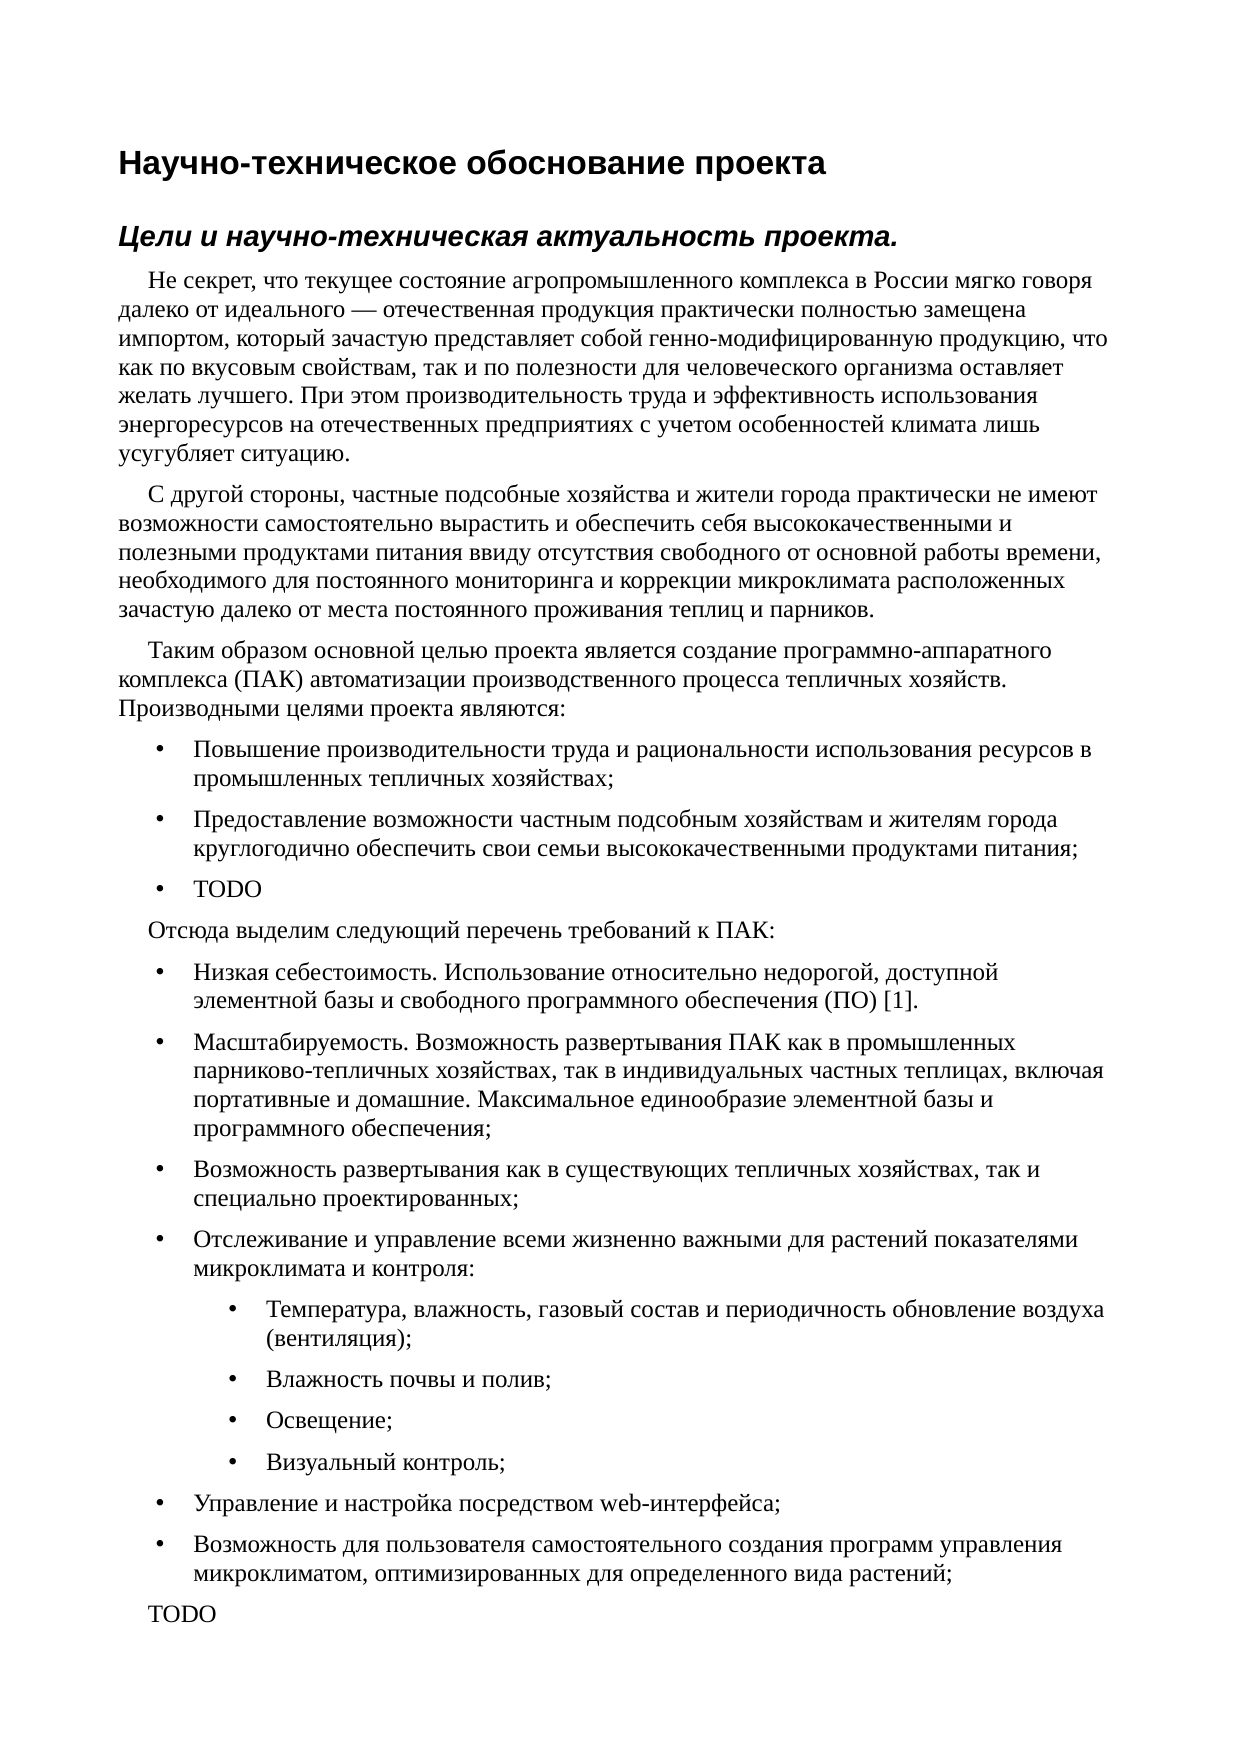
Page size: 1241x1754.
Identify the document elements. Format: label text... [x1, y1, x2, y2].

list Масштабируемость. Возможность развертывания ПАК как в промышленных парниково-тепличных хозяйствах, так в индивидуальных частных теплицах, включая портативные и домашние. Максимальное единообразие элементной базы и программного обеспечения; [156, 1027, 1122, 1142]
list Возможность для пользователя самостоятельного создания программ управления микроклиматом, оптимизированных для определенного вида растений; [156, 1529, 1122, 1587]
subtitle Научно-техническое обоснование проекта [118, 143, 1122, 182]
text TODO [118, 1599, 1122, 1628]
list Повышение производительности труда и рациональности использования ресурсов в промышленных тепличных хозяйствах; [156, 734, 1122, 792]
list Визуальный контроль; [228, 1447, 1122, 1475]
text С другой стороны, частные подсобные хозяйства и жители города практически не имеют возможности самостоятельно вырастить и обеспечить себя высококачественными и полезными продуктами питания ввиду отсутствия свободного от основной работы времени, необходимого для постоянного мониторинга и коррекции микроклимата расположенных зачастую далеко от места постоянного проживания теплиц и парников. [118, 479, 1122, 623]
subtitle Цели и научно-техническая актуальность проекта. [118, 219, 1122, 253]
list Возможность развертывания как в существующих тепличных хозяйствах, так и специально проектированных; [156, 1154, 1122, 1212]
list Температура, влажность, газовый состав и периодичность обновление воздуха (вентиляция); [228, 1294, 1122, 1352]
text Не секрет, что текущее состояние агропромышленного комплекса в России мягко говоря далеко от идеального — отечественная продукция практически полностью замещена импортом, который зачастую представляет собой генно-модифицированную продукцию, что как по вкусовым свойствам, так и по полезности для человеческого организма оставляет желать лучшего. При этом производительность труда и эффективность использования энергоресурсов на отечественных предприятиях с учетом особенностей климата лишь усугубляет ситуацию. [118, 265, 1122, 467]
text Таким образом основной целью проекта является создание программно-аппаратного комплекса (ПАК) автоматизации производственного процесса тепличных хозяйств. Производными целями проекта являются: [118, 635, 1122, 722]
list TODO [156, 874, 1122, 903]
list Отслеживание и управление всеми жизненно важными для растений показателями микроклимата и контроля: [156, 1224, 1122, 1282]
list Управление и настройка посредством web-интерфейса; [156, 1488, 1122, 1517]
list Освещение; [228, 1405, 1122, 1434]
list Влажность почвы и полив; [228, 1364, 1122, 1393]
text Отсюда выделим следующий перечень требований к ПАК: [118, 915, 1122, 944]
list Низкая себестоимость. Использование относительно недорогой, доступной элементной базы и свободного программного обеспечения (ПО) [1]. [156, 957, 1122, 1014]
list Предоставление возможности частным подсобным хозяйствам и жителям города круглогодично обеспечить свои семьи высококачественными продуктами питания; [156, 804, 1122, 862]
